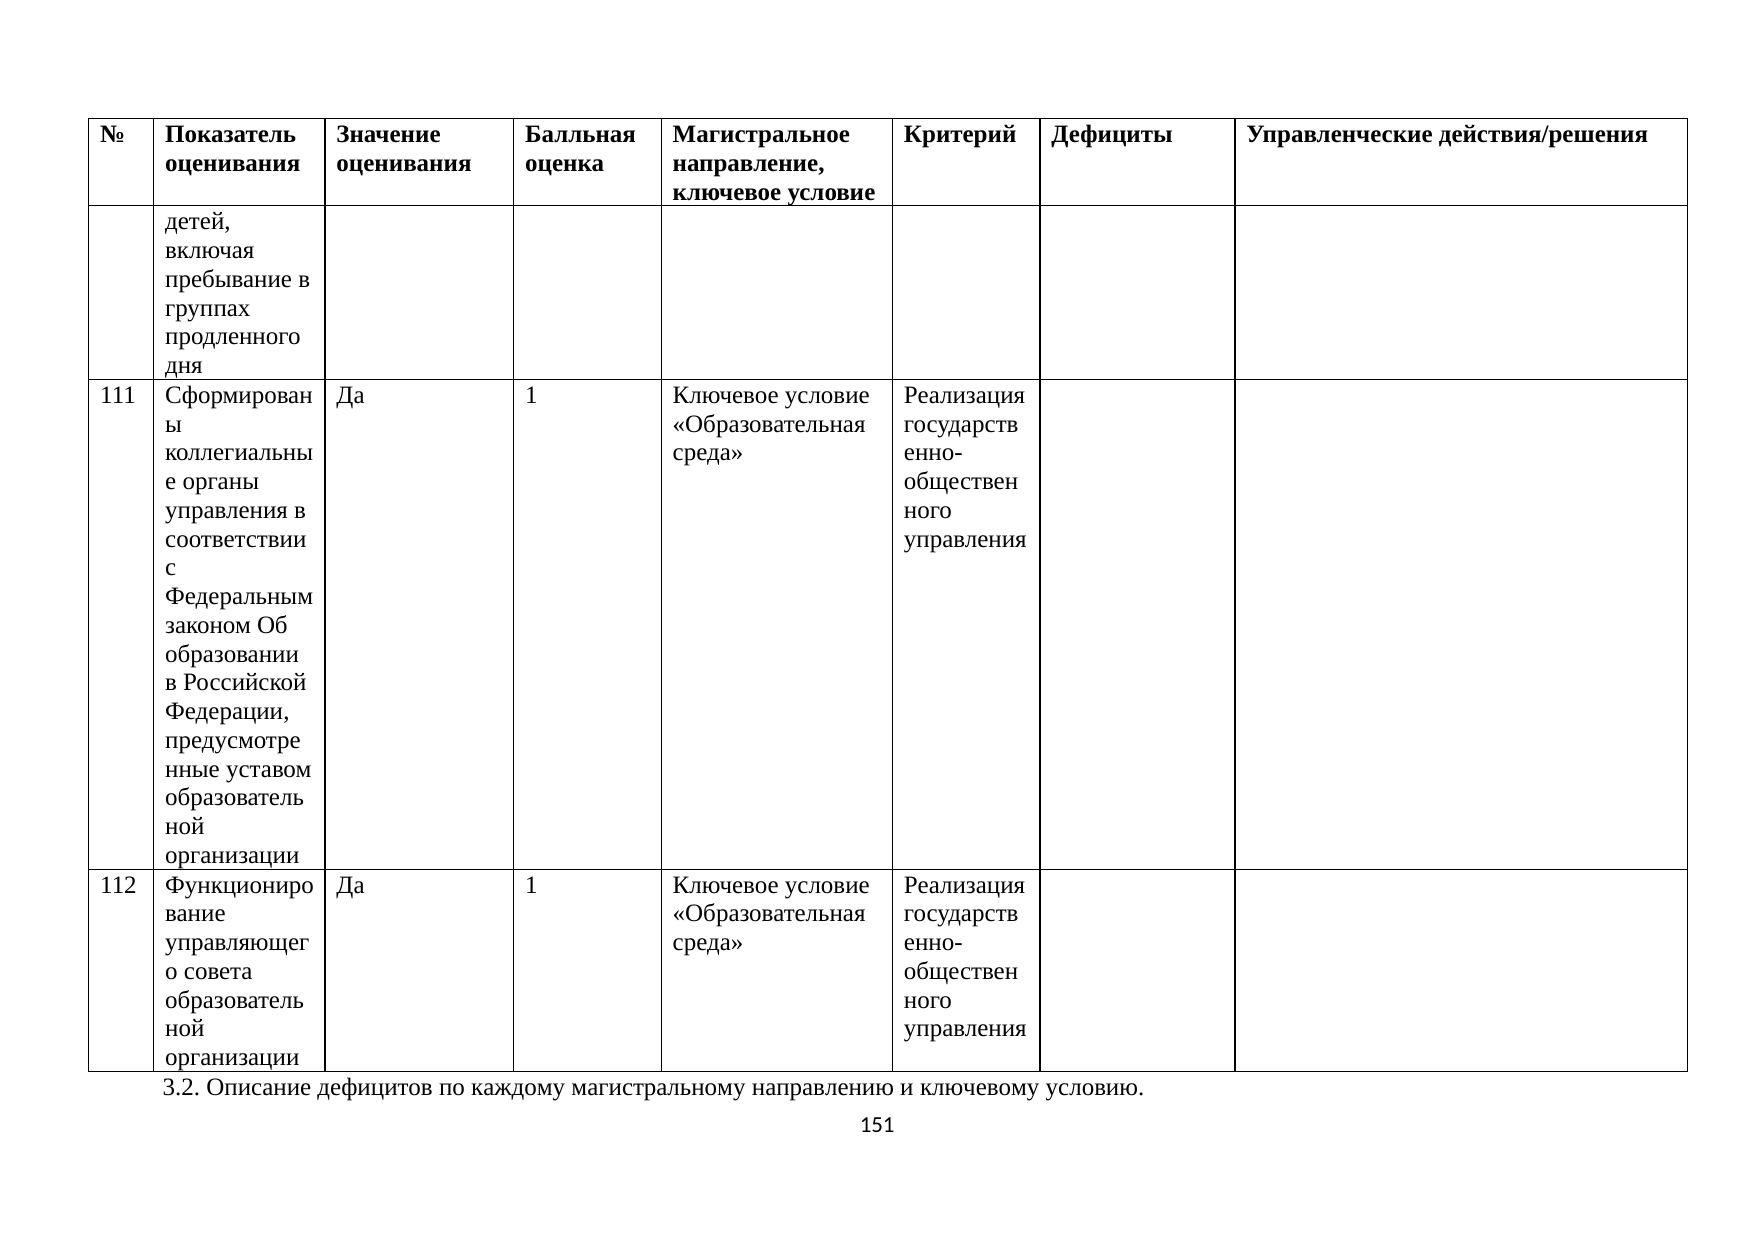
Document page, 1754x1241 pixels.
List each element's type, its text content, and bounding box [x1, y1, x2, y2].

table_cell Да [326, 870, 513, 1071]
table_cell [1236, 206, 1687, 379]
table_cell Ключевое условие «Образовательная среда» [662, 380, 892, 869]
table_header Критерий [893, 119, 1039, 205]
table_cell [1041, 870, 1234, 1071]
table_header Магистральное направление, ключевое условие [662, 119, 892, 205]
table_cell [1041, 206, 1234, 379]
table_header Управленческие действия/решения [1236, 119, 1687, 205]
table_header Балльная оценка [514, 119, 661, 205]
table_cell [1041, 380, 1234, 869]
table_cell [1236, 870, 1687, 1071]
table_header Значение оценивания [326, 119, 513, 205]
table_cell [89, 206, 153, 379]
table_cell [893, 206, 1039, 379]
table_cell Реализация государственно-общественного управления [893, 870, 1039, 1071]
text 3.2. Описание дефицитов по каждому магистральному направлению и ключевому условию. [89, 1072, 1665, 1101]
table_cell детей, включая пребывание в группах продленного дня [154, 206, 324, 379]
table_cell Функционирование управляющего совета образовательной организации [154, 870, 324, 1071]
table_cell [326, 206, 513, 379]
table_cell [1236, 380, 1687, 869]
table_header № [89, 119, 153, 205]
table_header Дефициты [1041, 119, 1234, 205]
table_cell 1 [514, 380, 661, 869]
table_cell 1 [514, 870, 661, 1071]
table_cell Реализация государственно-общественного управления [893, 380, 1039, 869]
table_header Показатель оценивания [154, 119, 324, 205]
table_cell Да [326, 380, 513, 869]
table_cell Ключевое условие «Образовательная среда» [662, 870, 892, 1071]
table_cell 112 [89, 870, 153, 1071]
table_cell 111 [89, 380, 153, 869]
table_cell [662, 206, 892, 379]
table_cell [514, 206, 661, 379]
table_cell Сформированы коллегиальные органы управления в соответствии с Федеральным законом Об образовании в Российской Федерации, предусмотренные уставом образовательной организации [154, 380, 324, 869]
